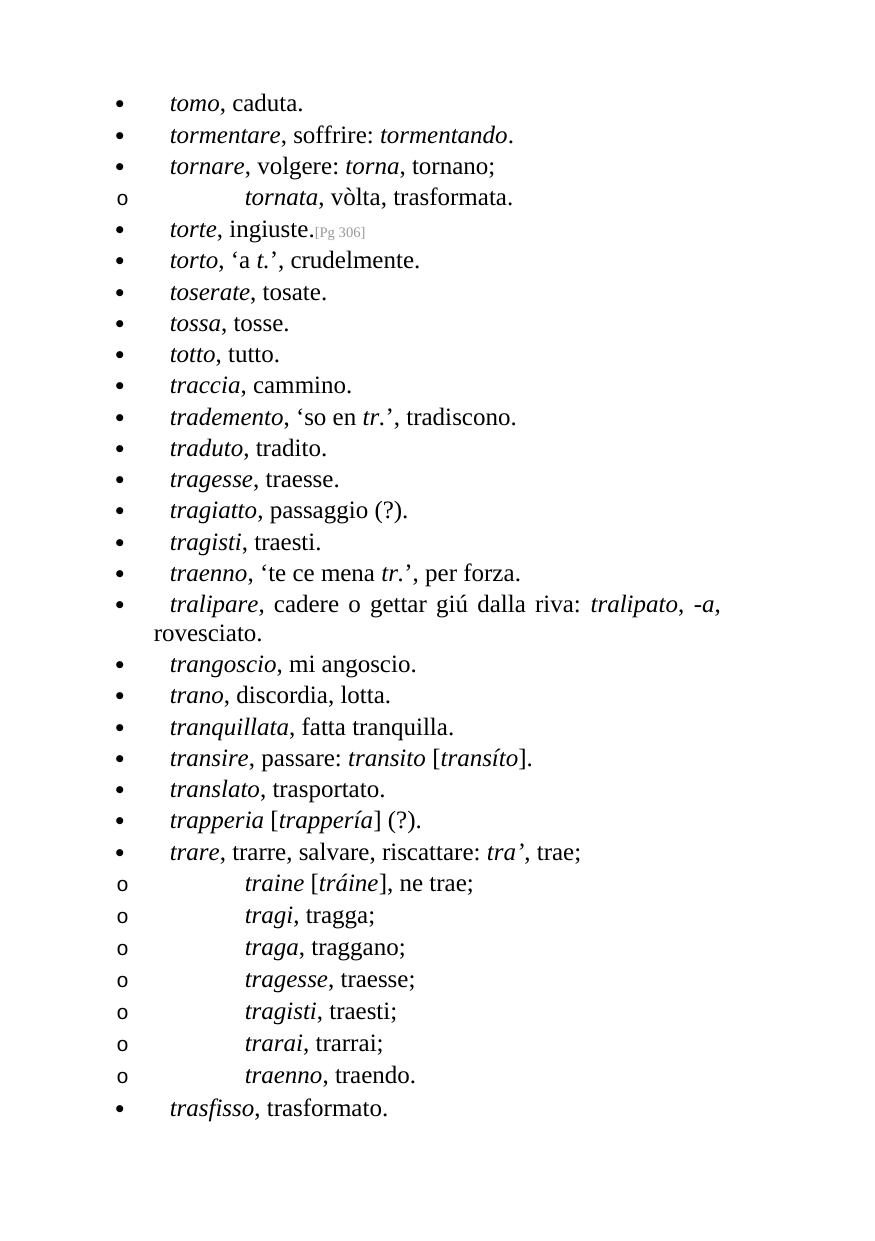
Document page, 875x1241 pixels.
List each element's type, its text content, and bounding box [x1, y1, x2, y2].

list traenno, ‘te ce mena tr.’, per forza. [116, 558, 721, 587]
list tormentare, soffrire: tormentando. [116, 120, 721, 148]
list transire, passare: transito [transíto]. [116, 743, 721, 772]
list trare, trarre, salvare, riscattare: tra’, trae; [116, 837, 721, 866]
list tomo, caduta. [116, 88, 721, 117]
list tragesse, traesse. [116, 464, 721, 493]
list tragesse, traesse; [116, 964, 721, 994]
list traga, traggano; [116, 932, 721, 962]
list torte, ingiuste.[Pg 306] [116, 214, 721, 243]
list totto, tutto. [116, 339, 721, 368]
list toserate, tosate. [116, 277, 721, 306]
list tossa, tosse. [116, 308, 721, 337]
list trarai, trarrai; [116, 1028, 721, 1058]
list translato, trasportato. [116, 774, 721, 803]
list tralipare, cadere o gettar giú dalla riva: tralipato, -a, rovesciato. [116, 589, 721, 647]
list tornata, vòlta, trasformata. [116, 182, 721, 212]
list tragisti, traesti; [116, 996, 721, 1026]
list trademento, ‘so en tr.’, tradiscono. [116, 402, 721, 431]
list tragi, tragga; [116, 900, 721, 930]
list trano, discordia, lotta. [116, 681, 721, 709]
list trangoscio, mi angoscio. [116, 649, 721, 678]
list traccia, cammino. [116, 371, 721, 399]
list tragiatto, passaggio (?). [116, 496, 721, 524]
list tranquillata, fatta tranquilla. [116, 712, 721, 741]
list trasfisso, trasformato. [116, 1093, 721, 1121]
list torto, ‘a t.’, crudelmente. [116, 246, 721, 274]
list trapperia [trappería] (?). [116, 806, 721, 834]
list traduto, tradito. [116, 433, 721, 462]
list traine [tráine], ne trae; [116, 868, 721, 898]
list tragisti, traesti. [116, 527, 721, 556]
list traenno, traendo. [116, 1061, 721, 1090]
list tornare, volgere: torna, tornano; [116, 151, 721, 180]
